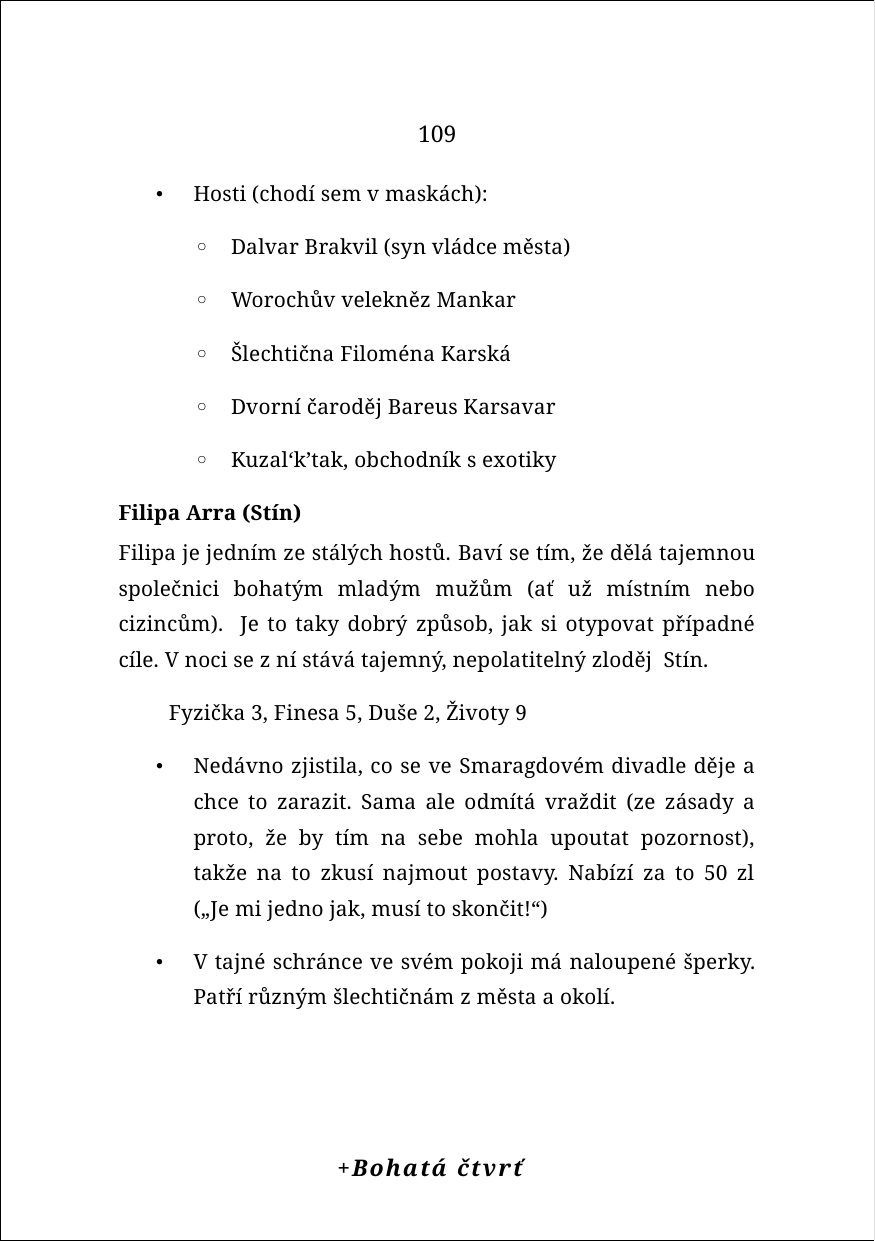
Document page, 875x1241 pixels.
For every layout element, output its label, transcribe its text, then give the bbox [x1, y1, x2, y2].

text Filipa je jedním ze stálých hostů. Baví se tím, že dělá tajemnou společnici bohatým mladým mužům (ať už místním nebo cizincům). Je to taky dobrý způsob, jak si otypovat případné cíle. V noci se z ní stává tajemný, nepolatitelný zloděj Stín. [118, 538, 756, 673]
list Worochův velekněz Mankar [193, 285, 756, 314]
list Hosti (chodí sem v maskách): [156, 179, 756, 207]
list Nedávno zjistila, co se ve Smaragdovém divadle děje a chce to zarazit. Sama ale odmítá vraždit (ze zásady a proto, že by tím na sebe mohla upoutat pozornost), takže na to zkusí najmout postavy. Nabízí za to 50 zl („Je mi jedno jak, musí to skončit!“) [156, 752, 756, 922]
subtitle Filipa Arra (Stín) [118, 498, 756, 527]
text Fyzička 3, Finesa 5, Duše 2, Životy 9 [168, 698, 756, 727]
list Šlechtična Filoména Karská [193, 339, 756, 367]
list V tajné schránce ve svém pokoji má naloupené šperky. Patří různým šlechtičnám z města a okolí. [156, 947, 756, 1011]
list Dalvar Brakvil (syn vládce města) [193, 232, 756, 261]
list Kuzal‘k’tak, obchodník s exotiky [193, 445, 756, 473]
list Dvorní čaroděj Bareus Karsavar [193, 392, 756, 420]
